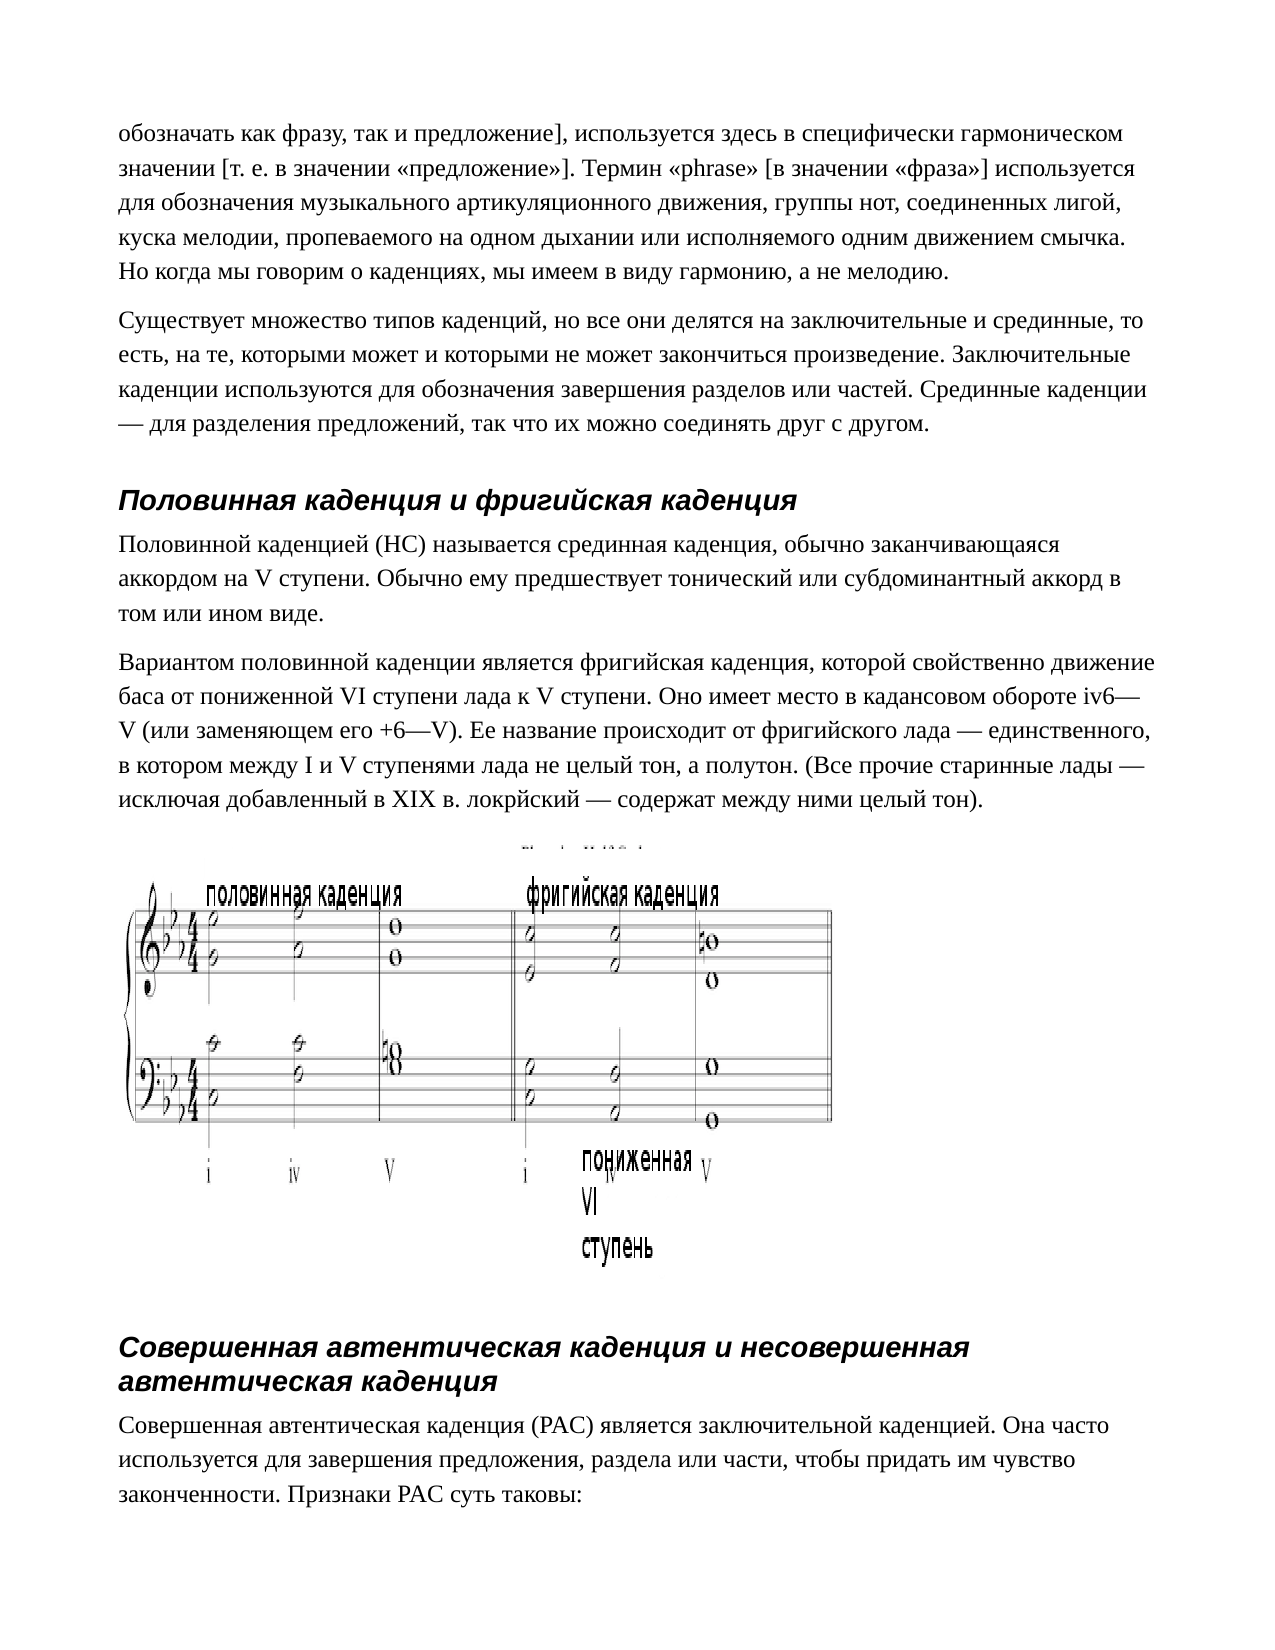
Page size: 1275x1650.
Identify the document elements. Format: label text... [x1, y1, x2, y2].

picture [118, 833, 836, 1286]
text Вариантом половинной каденции является фригийская каденция, которой свойственно движение баса от пониженной VI ступени лада к V ступени. Оно имеет место в кадансовом обороте iv6—V (или заменяющем его +6—V). Ее название происходит от фригийского лада — единственного, в котором между I и V ступенями лада не целый тон, а полутон. (Все прочие старинные лады — исключая добавленный в XIX в. локрйский — содержат между ними целый тон). [118, 647, 1157, 813]
text Совершенная автентическая каденция (PAC) является заключительной каденцией. Она часто используется для завершения предложения, раздела или части, чтобы придать им чувство законченности. Признаки PAC суть таковы: [118, 1410, 1157, 1508]
text Существует множество типов каденций, но все они делятся на заключительные и срединные, то есть, на те, которыми может и которыми не может закончиться произведение. Заключительные каденции используются для обозначения завершения разделов или частей. Срединные каденции — для разделения предложений, так что их можно соединять друг с другом. [118, 305, 1157, 437]
subtitle Половинная каденция и фригийская каденция [118, 483, 1157, 516]
text Половинной каденцией (HC) называется срединная каденция, обычно заканчивающаяся аккордом на V ступени. Обычно ему предшествует тонический или субдоминантный аккорд в том или ином виде. [118, 529, 1157, 626]
subtitle Совершенная автентическая каденция и несовершенная автентическая каденция [118, 1330, 1157, 1397]
text обозначать как фразу, так и предложение], используется здесь в специфически гармоническом значении [т. е. в значении «предложение»]. Термин «phrase» [в значении «фраза»] используется для обозначения музыкального артикуляционного движения, группы нот, соединенных лигой, куска мелодии, пропеваемого на одном дыхании или исполняемого одним движением смычка. Но когда мы говорим о каденциях, мы имеем в виду гармонию, а не мелодию. [118, 118, 1157, 285]
